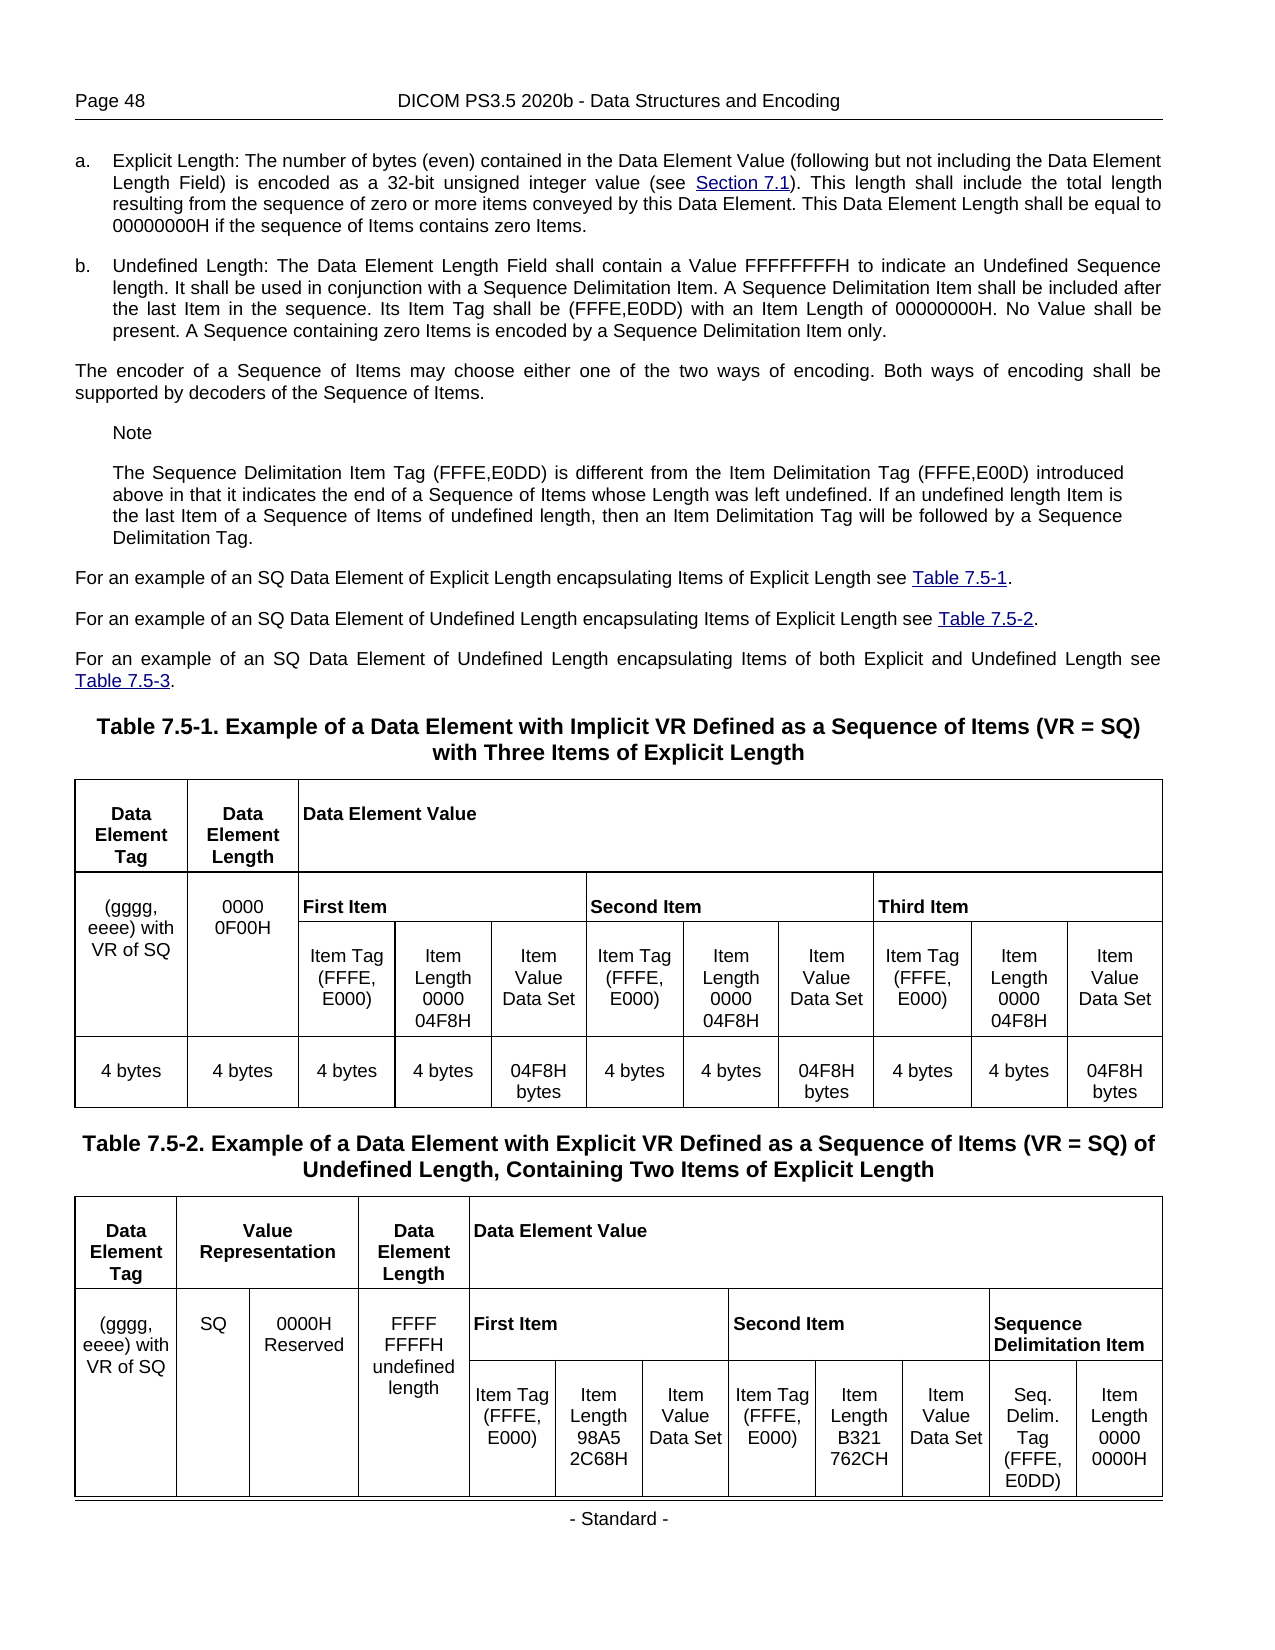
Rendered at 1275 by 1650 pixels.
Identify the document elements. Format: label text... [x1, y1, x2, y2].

table_cell First Item [299, 873, 586, 921]
table_cell 4 bytes [76, 1037, 187, 1107]
table_cell Item Tag (FFFE, E000) [299, 922, 394, 1036]
text Note [112, 422, 1125, 443]
table_header Data Element Tag [76, 1197, 176, 1288]
table_header Data Element Length [359, 1197, 469, 1288]
text b. Undefined Length: The Data Element Length Field shall contain a Value FFFFFFFFH to indicate an Undefined Sequence length. It shall be used in conjunction with a Sequence Delimitation Item. A Sequence Delimitation Item shall be included after the last Item in the sequence. Its Item Tag shall be (FFFE,E0DD) with an Item Length of 00000000H. No Value shall be present. A Sequence containing zero Items is encoded by a Sequence Delimitation Item only. [75, 255, 1162, 341]
text For an example of an SQ Data Element of Undefined Length encapsulating Items of Explicit Length see Table 7.5-2. [75, 607, 1162, 629]
table_cell (gggg, eeee) with VR of SQ [76, 873, 187, 1036]
table_header Data Element Tag [76, 780, 187, 871]
table_cell 4 bytes [587, 1037, 683, 1107]
text Table 7.5-1. Example of a Data Element with Implicit VR Defined as a Sequence of Items (VR = SQ) with Three Items of Explicit Length [75, 713, 1162, 765]
table_cell Item Tag (FFFE, E000) [470, 1361, 555, 1496]
text For an example of an SQ Data Element of Explicit Length encapsulating Items of Explicit Length see Table 7.5-1. [75, 567, 1162, 589]
table_cell 4 bytes [396, 1037, 491, 1107]
table_cell Sequence Delimitation Item [990, 1289, 1162, 1359]
table_cell Item Length 0000 04F8H [396, 922, 491, 1036]
table_cell 0000H Reserved [250, 1289, 358, 1496]
table_cell Item Length 98A5 2C68H [556, 1361, 642, 1496]
table_cell 4 bytes [684, 1037, 778, 1107]
table_cell Item Length B321 762CH [816, 1361, 902, 1496]
table_cell Item Length 0000 0000H [1077, 1361, 1162, 1496]
table_cell 04F8H bytes [492, 1037, 586, 1107]
table_cell Third Item [874, 873, 1162, 921]
table_header Data Element Value [470, 1197, 1162, 1288]
table_cell Item Value Data Set [492, 922, 586, 1036]
table_header Value Representation [177, 1197, 358, 1288]
table_cell 4 bytes [299, 1037, 394, 1107]
text The Sequence Delimitation Item Tag (FFFE,E0DD) is different from the Item Delimitation Tag (FFFE,E00D) introduced above in that it indicates the end of a Sequence of Items whose Length was left undefined. If an undefined length Item is the last Item of a Sequence of Items of undefined length, then an Item Delimitation Tag will be followed by a Sequence Delimitation Tag. [112, 462, 1125, 548]
table_cell Item Value Data Set [643, 1361, 728, 1496]
text For an example of an SQ Data Element of Undefined Length encapsulating Items of both Explicit and Undefined Length see Table 7.5-3. [75, 648, 1162, 691]
table_cell 04F8H bytes [779, 1037, 873, 1107]
table_cell Item Tag (FFFE, E000) [874, 922, 971, 1036]
table_cell First Item [470, 1289, 728, 1359]
table_cell Item Tag (FFFE, E000) [729, 1361, 815, 1496]
table_cell Item Length 0000 04F8H [684, 922, 778, 1036]
table_cell 4 bytes [188, 1037, 298, 1107]
table_cell SQ [177, 1289, 249, 1496]
table_cell 4 bytes [874, 1037, 971, 1107]
table_header Data Element Value [299, 780, 1162, 871]
table_cell Item Tag (FFFE, E000) [587, 922, 683, 1036]
text a. Explicit Length: The number of bytes (even) contained in the Data Element Value (following but not including the Data Element Length Field) is encoded as a 32-bit unsigned integer value (see Section 7.1). This length shall include the total length resulting from the sequence of zero or more items conveyed by this Data Element. This Data Element Length shall be equal to 00000000H if the sequence of Items contains zero Items. [75, 150, 1162, 236]
table_cell Second Item [587, 873, 873, 921]
table_cell Item Length 0000 04F8H [972, 922, 1067, 1036]
table_cell Seq. Delim. Tag (FFFE, E0DD) [990, 1361, 1076, 1496]
table_cell FFFF FFFFH undefined length [359, 1289, 469, 1496]
table_cell 04F8H bytes [1068, 1037, 1162, 1107]
table_cell 4 bytes [972, 1037, 1067, 1107]
text The encoder of a Sequence of Items may choose either one of the two ways of encoding. Both ways of encoding shall be supported by decoders of the Sequence of Items. [75, 360, 1162, 403]
text Table 7.5-2. Example of a Data Element with Explicit VR Defined as a Sequence of Items (VR = SQ) of Undefined Length, Containing Two Items of Explicit Length [75, 1130, 1162, 1182]
table_cell Item Value Data Set [903, 1361, 989, 1496]
table_cell Item Value Data Set [779, 922, 873, 1036]
table_cell (gggg, eeee) with VR of SQ [76, 1289, 176, 1496]
table_cell Second Item [729, 1289, 989, 1359]
table_header Data Element Length [188, 780, 298, 871]
table_cell Item Value Data Set [1068, 922, 1162, 1036]
table_cell 0000 0F00H [188, 873, 298, 1036]
